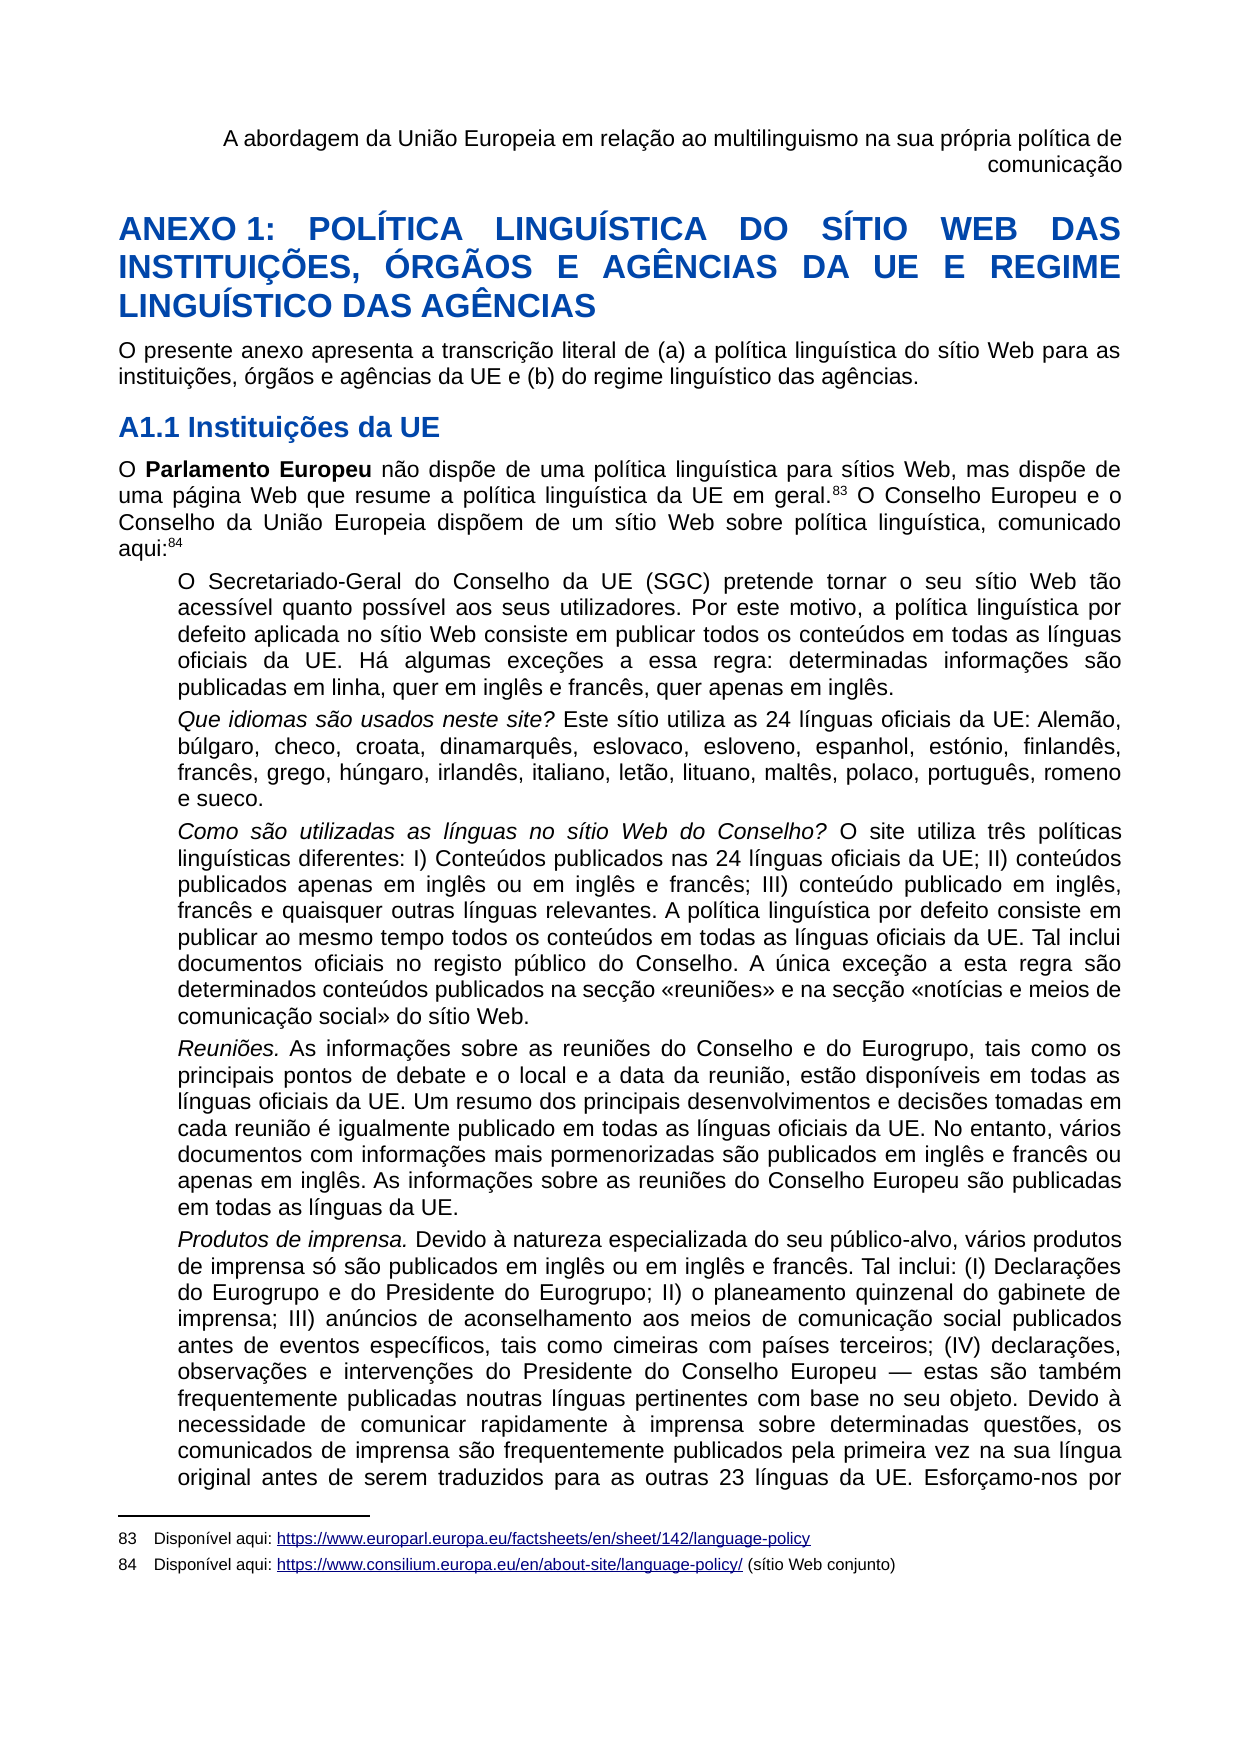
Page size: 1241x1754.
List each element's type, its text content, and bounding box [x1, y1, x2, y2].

text Disponível aqui: https://www.europarl.europa.eu/factsheets/en/sheet/142/language-policy [118, 1529, 1122, 1548]
subtitle ANEXO 1: POLÍTICA LINGUÍSTICA DO SÍTIO WEB DAS INSTITUIÇÕES, ÓRGÃOS E AGÊNCIAS DA UE E REGIME LINGUÍSTICO DAS AGÊNCIAS [118, 209, 1122, 324]
text Reuniões. As informações sobre as reuniões do Conselho e do Eurogrupo, tais como os principais pontos de debate e o local e a data da reunião, estão disponíveis em todas as línguas oficiais da UE. Um resumo dos principais desenvolvimentos e decisões tomadas em cada reunião é igualmente publicado em todas as línguas oficiais da UE. No entanto, vários documentos com informações mais pormenorizadas são publicados em inglês e francês ou apenas em inglês. As informações sobre as reuniões do Conselho Europeu são publicadas em todas as línguas da UE. [177, 1035, 1122, 1220]
text O presente anexo apresenta a transcrição literal de (a) a política linguística do sítio Web para as instituições, órgãos e agências da UE e (b) do regime linguístico das agências. [118, 337, 1122, 389]
text Disponível aqui: https://www.consilium.europa.eu/en/about-site/language-policy/ (sítio Web conjunto) [118, 1554, 1122, 1573]
text O Secretariado-Geral do Conselho da UE (SGC) pretende tornar o seu sítio Web tão acessível quanto possível aos seus utilizadores. Por este motivo, a política linguística por defeito aplicada no sítio Web consiste em publicar todos os conteúdos em todas as línguas oficiais da UE. Há algumas exceções a essa regra: determinadas informações são publicadas em linha, quer em inglês e francês, quer apenas em inglês. [177, 568, 1122, 700]
subtitle A1.1 Instituições da UE [118, 410, 1122, 444]
text Produtos de imprensa. Devido à natureza especializada do seu público-alvo, vários produtos de imprensa só são publicados em inglês ou em inglês e francês. Tal inclui: (I) Declarações do Eurogrupo e do Presidente do Eurogrupo; II) o planeamento quinzenal do gabinete de imprensa; III) anúncios de aconselhamento aos meios de comunicação social publicados antes de eventos específicos, tais como cimeiras com países terceiros; (IV) declarações, observações e intervenções do Presidente do Conselho Europeu — estas são também frequentemente publicadas noutras línguas pertinentes com base no seu objeto. Devido à necessidade de comunicar rapidamente à imprensa sobre determinadas questões, os comunicados de imprensa são frequentemente publicados pela primeira vez na sua língua original antes de serem traduzidos para as outras 23 línguas da UE. Esforçamo-nos por [177, 1226, 1122, 1490]
text Que idiomas são usados neste site? Este sítio utiliza as 24 línguas oficiais da UE: Alemão, búlgaro, checo, croata, dinamarquês, eslovaco, esloveno, espanhol, estónio, finlandês, francês, grego, húngaro, irlandês, italiano, letão, lituano, maltês, polaco, português, romeno e sueco. [177, 706, 1122, 812]
text O Parlamento Europeu não dispõe de uma política linguística para sítios Web, mas dispõe de uma página Web que resume a política linguística da UE em geral. O Conselho Europeu e o Conselho da União Europeia dispõem de um sítio Web sobre política linguística, comunicado aqui: [118, 456, 1122, 562]
text Como são utilizadas as línguas no sítio Web do Conselho? O site utiliza três políticas linguísticas diferentes: I) Conteúdos publicados nas 24 línguas oficiais da UE; II) conteúdos publicados apenas em inglês ou em inglês e francês; III) conteúdo publicado em inglês, francês e quaisquer outras línguas relevantes. A política linguística por defeito consiste em publicar ao mesmo tempo todos os conteúdos em todas as línguas oficiais da UE. Tal inclui documentos oficiais no registo público do Conselho. A única exceção a esta regra são determinados conteúdos publicados na secção «reuniões» e na secção «notícias e meios de comunicação social» do sítio Web. [177, 818, 1122, 1029]
